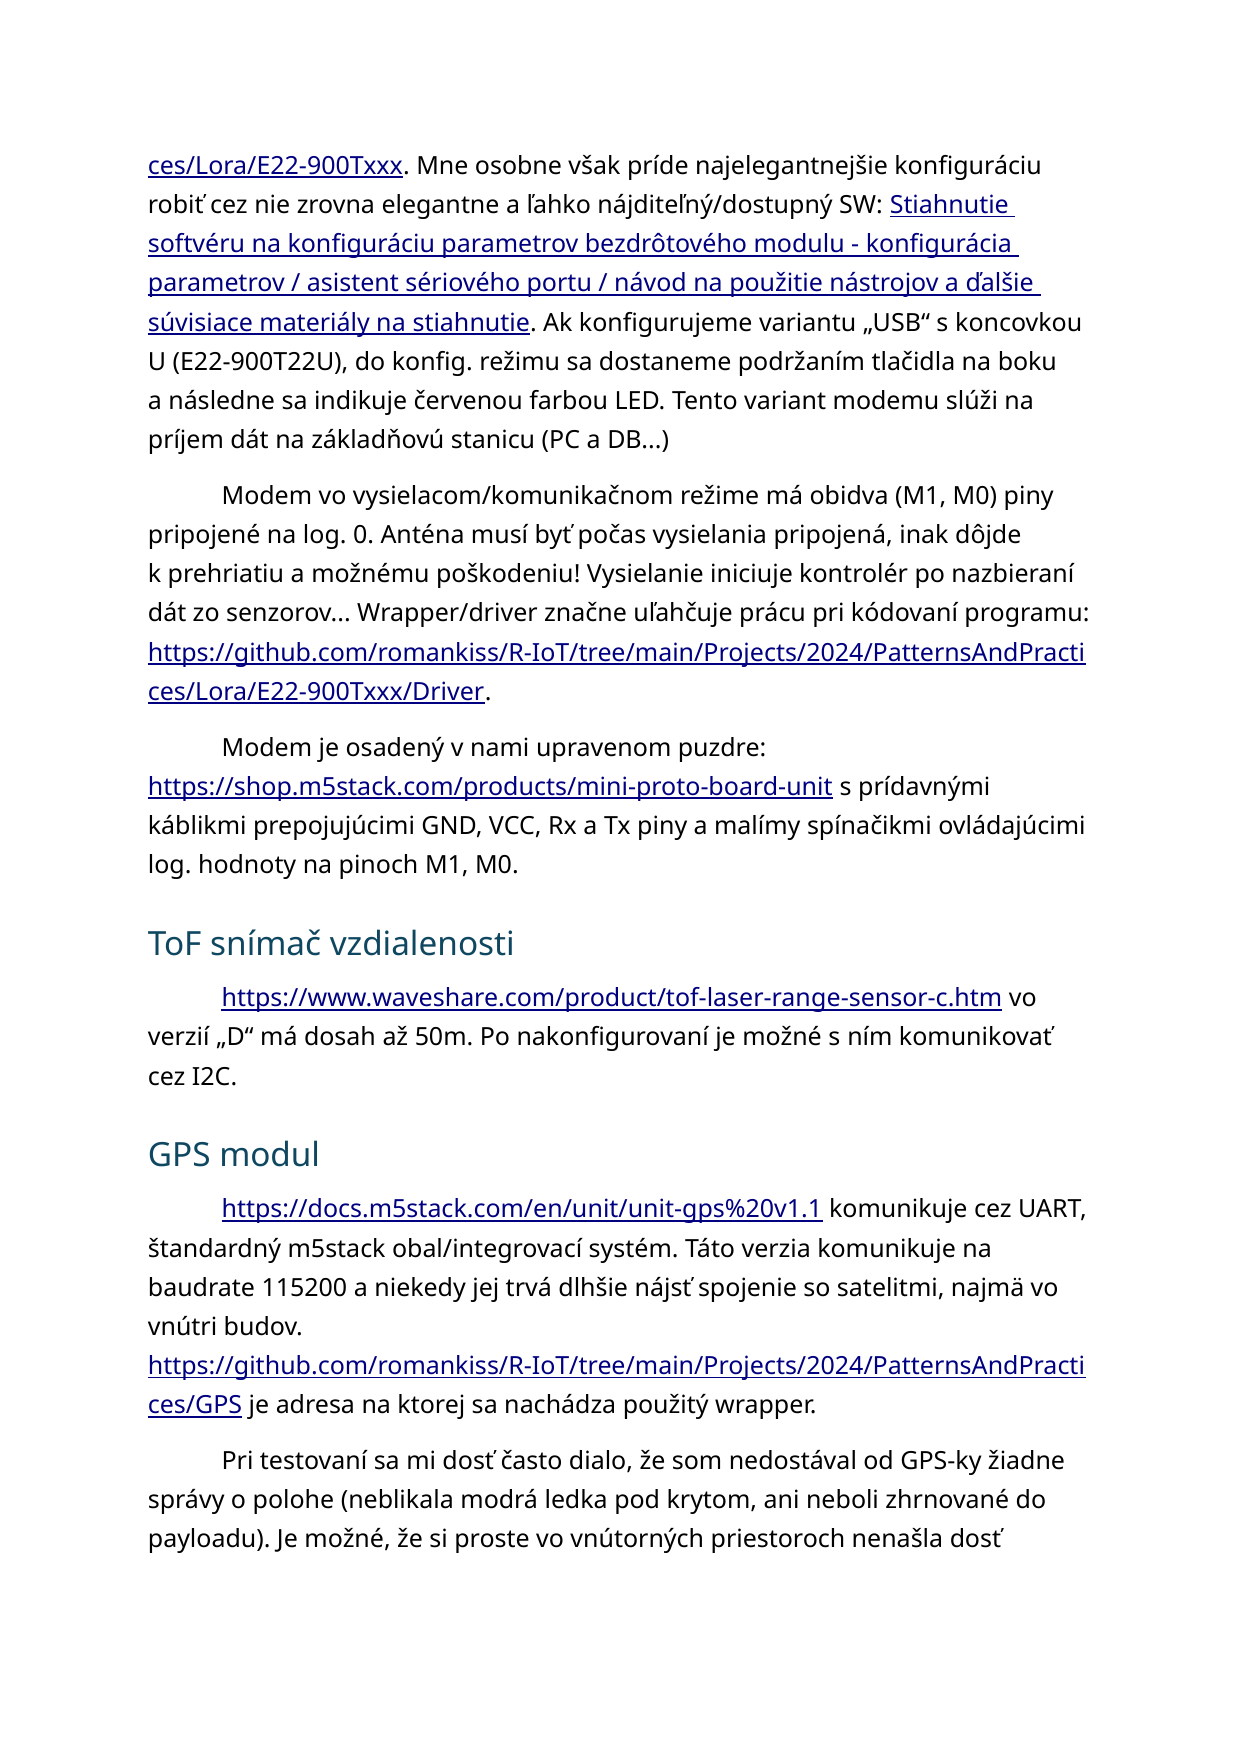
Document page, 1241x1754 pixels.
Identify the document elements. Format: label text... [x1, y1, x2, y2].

subtitle ToF snímač vzdialenosti [148, 919, 1093, 965]
text ces/Lora/E22-900Txxx. Mne osobne však príde najelegantnejšie konfiguráciu robiť cez nie zrovna elegantne a ľahko nájditeľný/dostupný SW: Stiahnutie softvéru na konfiguráciu parametrov bezdrôtového modulu - konfigurácia parametrov / asistent sériového portu / návod na použitie nástrojov a ďalšie súvisiace materiály na stiahnutie. Ak konfigurujeme variantu „USB“ s koncovkou U (E22-900T22U), do konfig. režimu sa dostaneme podržaním tlačidla na boku a následne sa indikuje červenou farbou LED. Tento variant modemu slúži na príjem dát na základňovú stanicu (PC a DB...) [148, 148, 1093, 456]
text Modem je osadený v nami upravenom puzdre: https://shop.m5stack.com/products/mini-proto-board-unit s prídavnými káblikmi prepojujúcimi GND, VCC, Rx a Tx piny a malímy spínačikmi ovládajúcimi log. hodnoty na pinoch M1, M0. [148, 729, 1093, 881]
text Pri testovaní sa mi dosť často dialo, že som nedostával od GPS-ky žiadne správy o polohe (neblikala modrá ledka pod krytom, ani neboli zhrnované do payloadu). Je možné, že si proste vo vnútorných priestoroch nenašla dosť [148, 1443, 1093, 1555]
text https://www.waveshare.com/product/tof-laser-range-sensor-c.htm vo verzií „D“ má dosah až 50m. Po nakonfigurovaní je možné s ním komunikovať cez I2C. [148, 980, 1093, 1092]
subtitle GPS modul [148, 1131, 1093, 1176]
text https://docs.m5stack.com/en/unit/unit-gps%20v1.1 komunikuje cez UART, štandardný m5stack obal/integrovací systém. Táto verzia komunikuje na baudrate 115200 a niekedy jej trvá dlhšie nájsť spojenie so satelitmi, najmä vo vnútri budov. https://github.com/romankiss/R-IoT/tree/main/Projects/2024/PatternsAndPractices/GPS je adresa na ktorej sa nachádza použitý wrapper. [148, 1191, 1093, 1421]
text Modem vo vysielacom/komunikačnom režime má obidva (M1, M0) piny pripojené na log. 0. Anténa musí byť počas vysielania pripojená, inak dôjde k prehriatiu a možnému poškodeniu! Vysielanie iniciuje kontrolér po nazbieraní dát zo senzorov... Wrapper/driver značne uľahčuje prácu pri kódovaní programu: https://github.com/romankiss/R-IoT/tree/main/Projects/2024/PatternsAndPractices/Lora/E22-900Txxx/Driver. [148, 478, 1093, 707]
